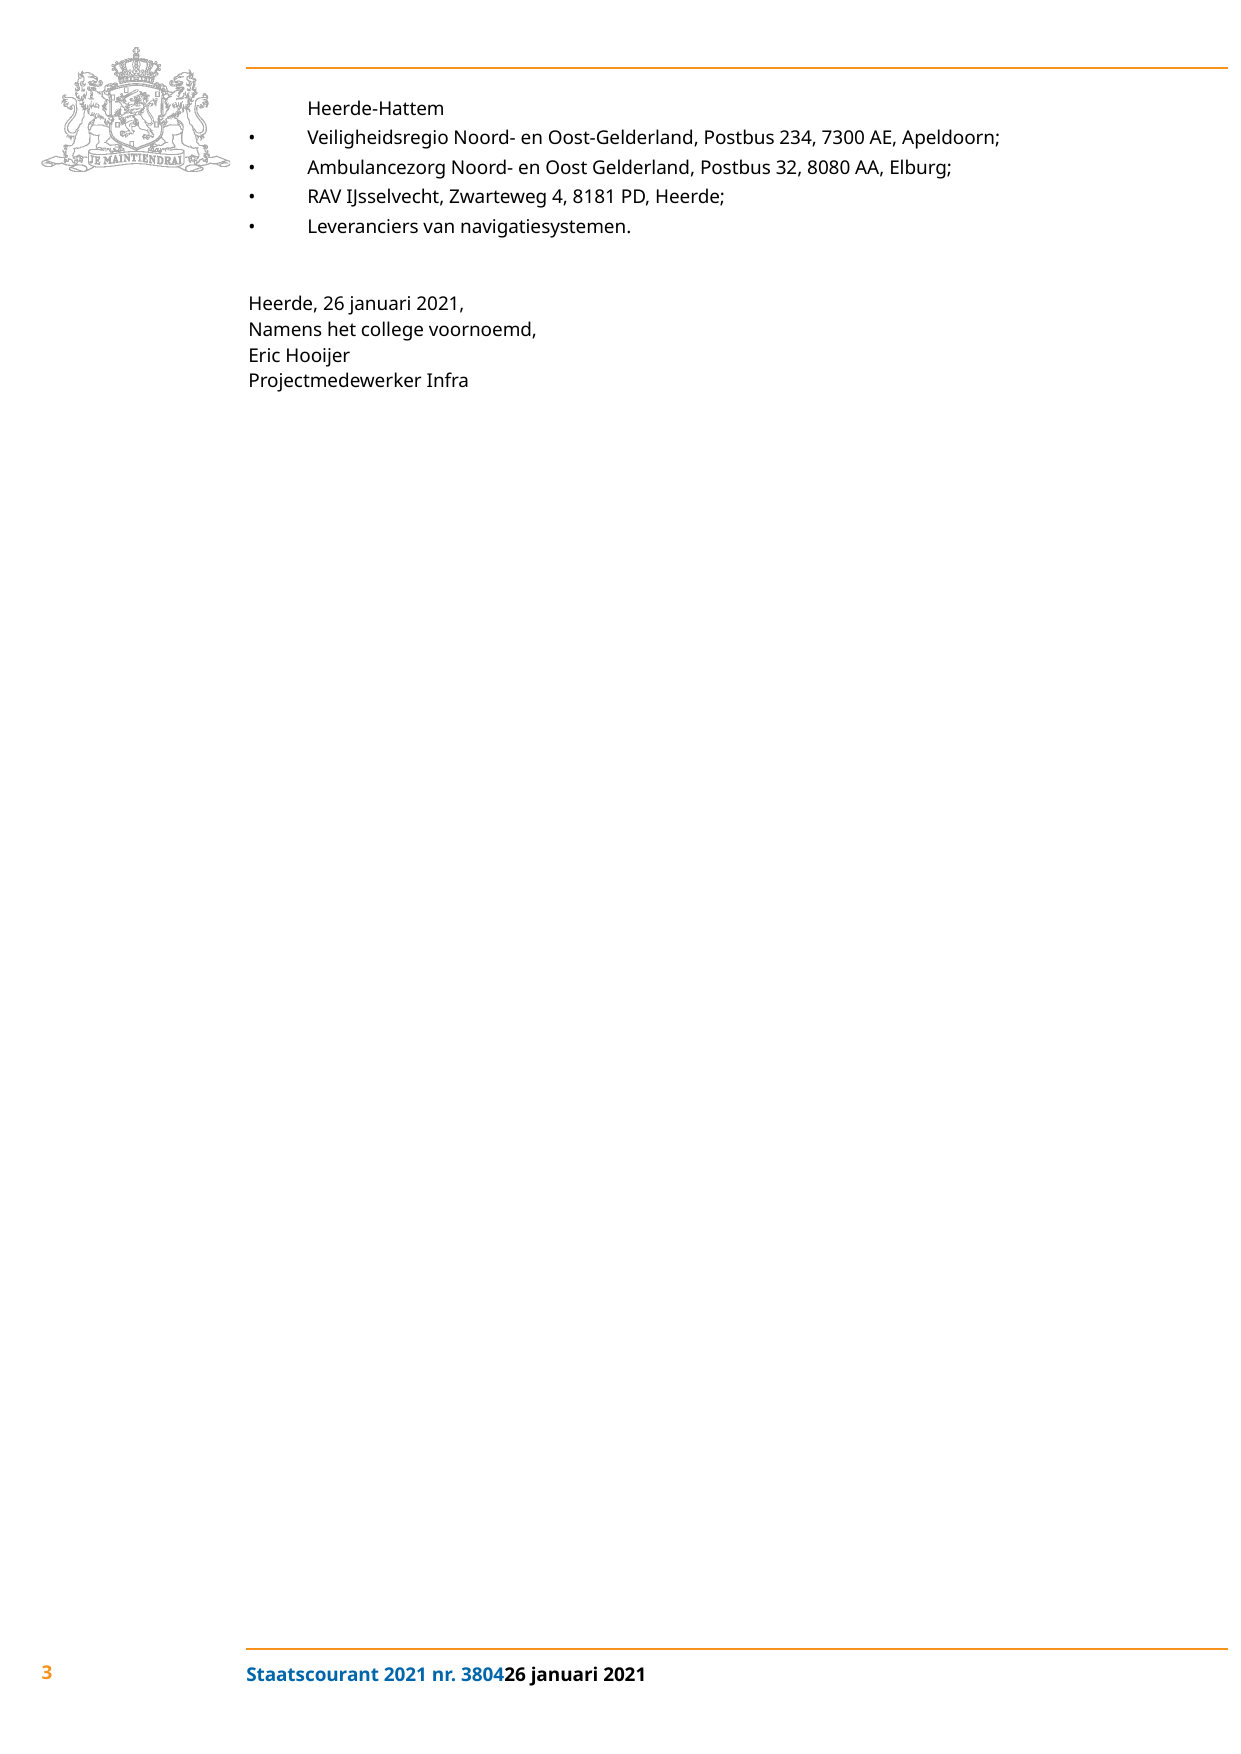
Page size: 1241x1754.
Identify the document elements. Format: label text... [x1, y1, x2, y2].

text Eric Hooijer [248, 342, 1152, 368]
picture [41, 47, 231, 172]
list RAV IJsselvecht, Zwarteweg 4, 8181 PD, Heerde; [248, 183, 1152, 209]
text Namens het college voornoemd, [248, 316, 1152, 342]
text Projectmedewerker Infra [248, 368, 1152, 393]
list Ambulancezorg Noord- en Oost Gelderland, Postbus 32, 8080 AA, Elburg; [248, 154, 1152, 180]
list Heerde-Hattem [248, 95, 1152, 121]
text Heerde, 26 januari 2021, [248, 291, 1152, 316]
list Leveranciers van navigatiesystemen. [248, 213, 1152, 239]
list Veiligheidsregio Noord- en Oost-Gelderland, Postbus 234, 7300 AE, Apeldoorn; [248, 124, 1152, 150]
